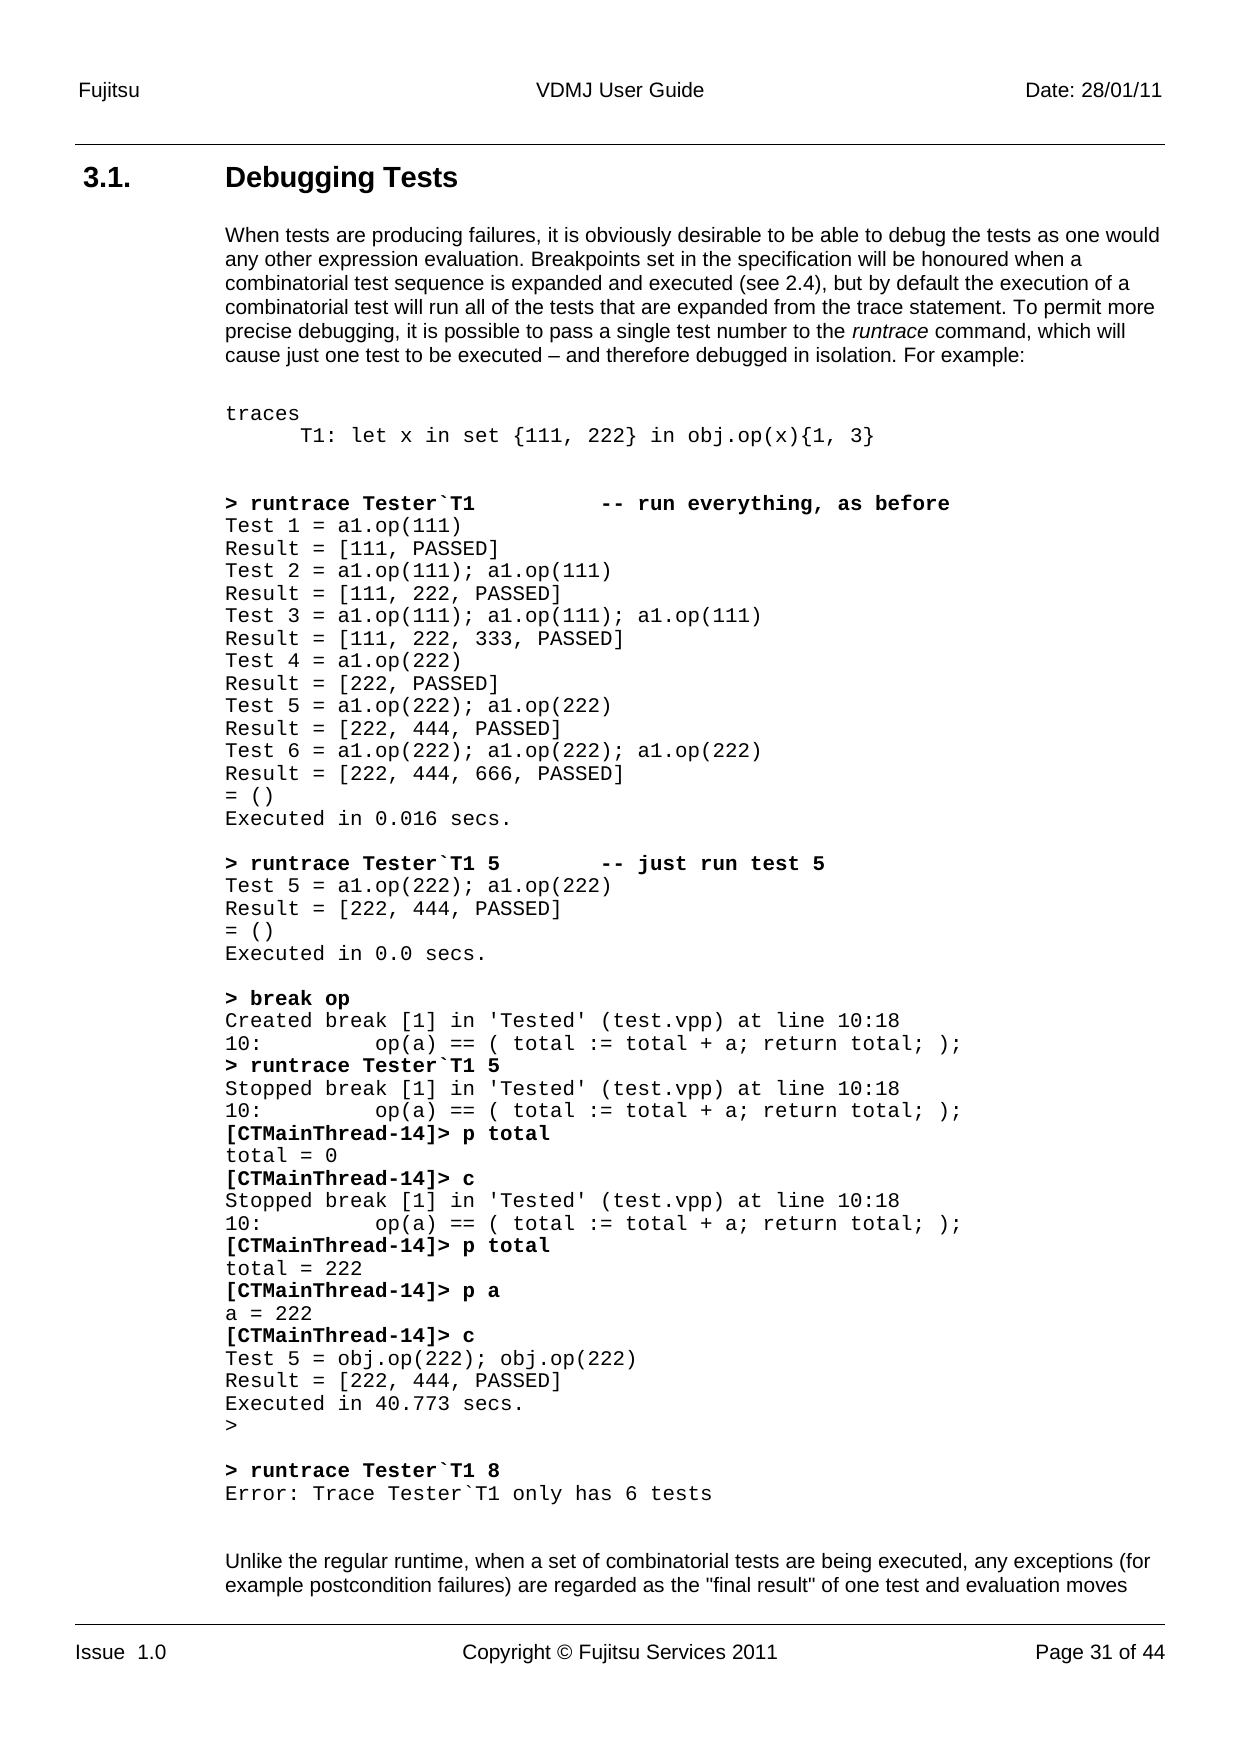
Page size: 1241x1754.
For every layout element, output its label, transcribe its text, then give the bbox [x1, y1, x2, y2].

text Test 6 = a1.op(222); a1.op(222); a1.op(222) [225, 739, 1165, 762]
text [CTMainThread-14]> p total [225, 1122, 1165, 1144]
text = () [225, 919, 1165, 942]
text Test 5 = a1.op(222); a1.op(222) [225, 694, 1165, 717]
text Executed in 0.0 secs. [225, 942, 1165, 964]
text Test 1 = a1.op(111) [225, 514, 1165, 537]
text Result = [222, 444, PASSED] [225, 717, 1165, 739]
text Test 5 = obj.op(222); obj.op(222) [225, 1347, 1165, 1369]
text Error: Trace Tester`T1 only has 6 tests [225, 1482, 1165, 1504]
text Test 2 = a1.op(111); a1.op(111) [225, 559, 1165, 582]
text T1: let x in set {111, 222} in obj.op(x){1, 3} [225, 424, 1165, 447]
text Result = [111, 222, 333, PASSED] [225, 627, 1165, 649]
text Executed in 40.773 secs. [225, 1392, 1165, 1414]
text Test 4 = a1.op(222) [225, 649, 1165, 672]
text [CTMainThread-14]> c [225, 1167, 1165, 1189]
text > runtrace Tester`T1 8 [225, 1459, 1165, 1482]
text Test 3 = a1.op(111); a1.op(111); a1.op(111) [225, 604, 1165, 627]
text a = 222 [225, 1302, 1165, 1324]
text Test 5 = a1.op(222); a1.op(222) [225, 874, 1165, 897]
text Executed in 0.016 secs. [225, 807, 1165, 829]
text When tests are producing failures, it is obviously desirable to be able to debug the tests as one would any other expression evaluation. Breakpoints set in the specification will be honoured when a combinatorial test sequence is expanded and executed (see 2.4), but by default the execution of a combinatorial test will run all of the tests that are expanded from the trace statement. To permit more precise debugging, it is possible to pass a single test number to the runtrace command, which will cause just one test to be executed – and therefore debugged in isolation. For example: [225, 223, 1165, 367]
text Result = [222, 444, 666, PASSED] [225, 762, 1165, 784]
text Unlike the regular runtime, when a set of combinatorial tests are being executed, any exceptions (for example postcondition failures) are regarded as the "final result" of one test and evaluation moves [225, 1549, 1165, 1597]
text total = 222 [225, 1257, 1165, 1279]
text > runtrace Tester`T1 -- run everything, as before [225, 492, 1165, 514]
text Result = [222, 444, PASSED] [225, 1369, 1165, 1392]
text traces [225, 402, 1165, 424]
text > [225, 1414, 1165, 1437]
text Result = [111, 222, PASSED] [225, 582, 1165, 604]
text > break op [225, 987, 1165, 1009]
text [CTMainThread-14]> p a [225, 1279, 1165, 1302]
text = () [225, 784, 1165, 807]
text > runtrace Tester`T1 5 [225, 1054, 1165, 1077]
text Stopped break [1] in 'Tested' (test.vpp) at line 10:18 [225, 1077, 1165, 1099]
text Result = [222, PASSED] [225, 672, 1165, 694]
text Stopped break [1] in 'Tested' (test.vpp) at line 10:18 [225, 1189, 1165, 1212]
text 10: op(a) == ( total := total + a; return total; ); [225, 1032, 1165, 1054]
text Created break [1] in 'Tested' (test.vpp) at line 10:18 [225, 1009, 1165, 1032]
text total = 0 [225, 1144, 1165, 1167]
text Result = [111, PASSED] [225, 537, 1165, 559]
text 10: op(a) == ( total := total + a; return total; ); [225, 1099, 1165, 1122]
text [CTMainThread-14]> c [225, 1324, 1165, 1347]
subtitle Debugging Tests [75, 160, 1165, 193]
text [CTMainThread-14]> p total [225, 1234, 1165, 1257]
text > runtrace Tester`T1 5 -- just run test 5 [225, 852, 1165, 874]
text Result = [222, 444, PASSED] [225, 897, 1165, 919]
text 10: op(a) == ( total := total + a; return total; ); [225, 1212, 1165, 1234]
